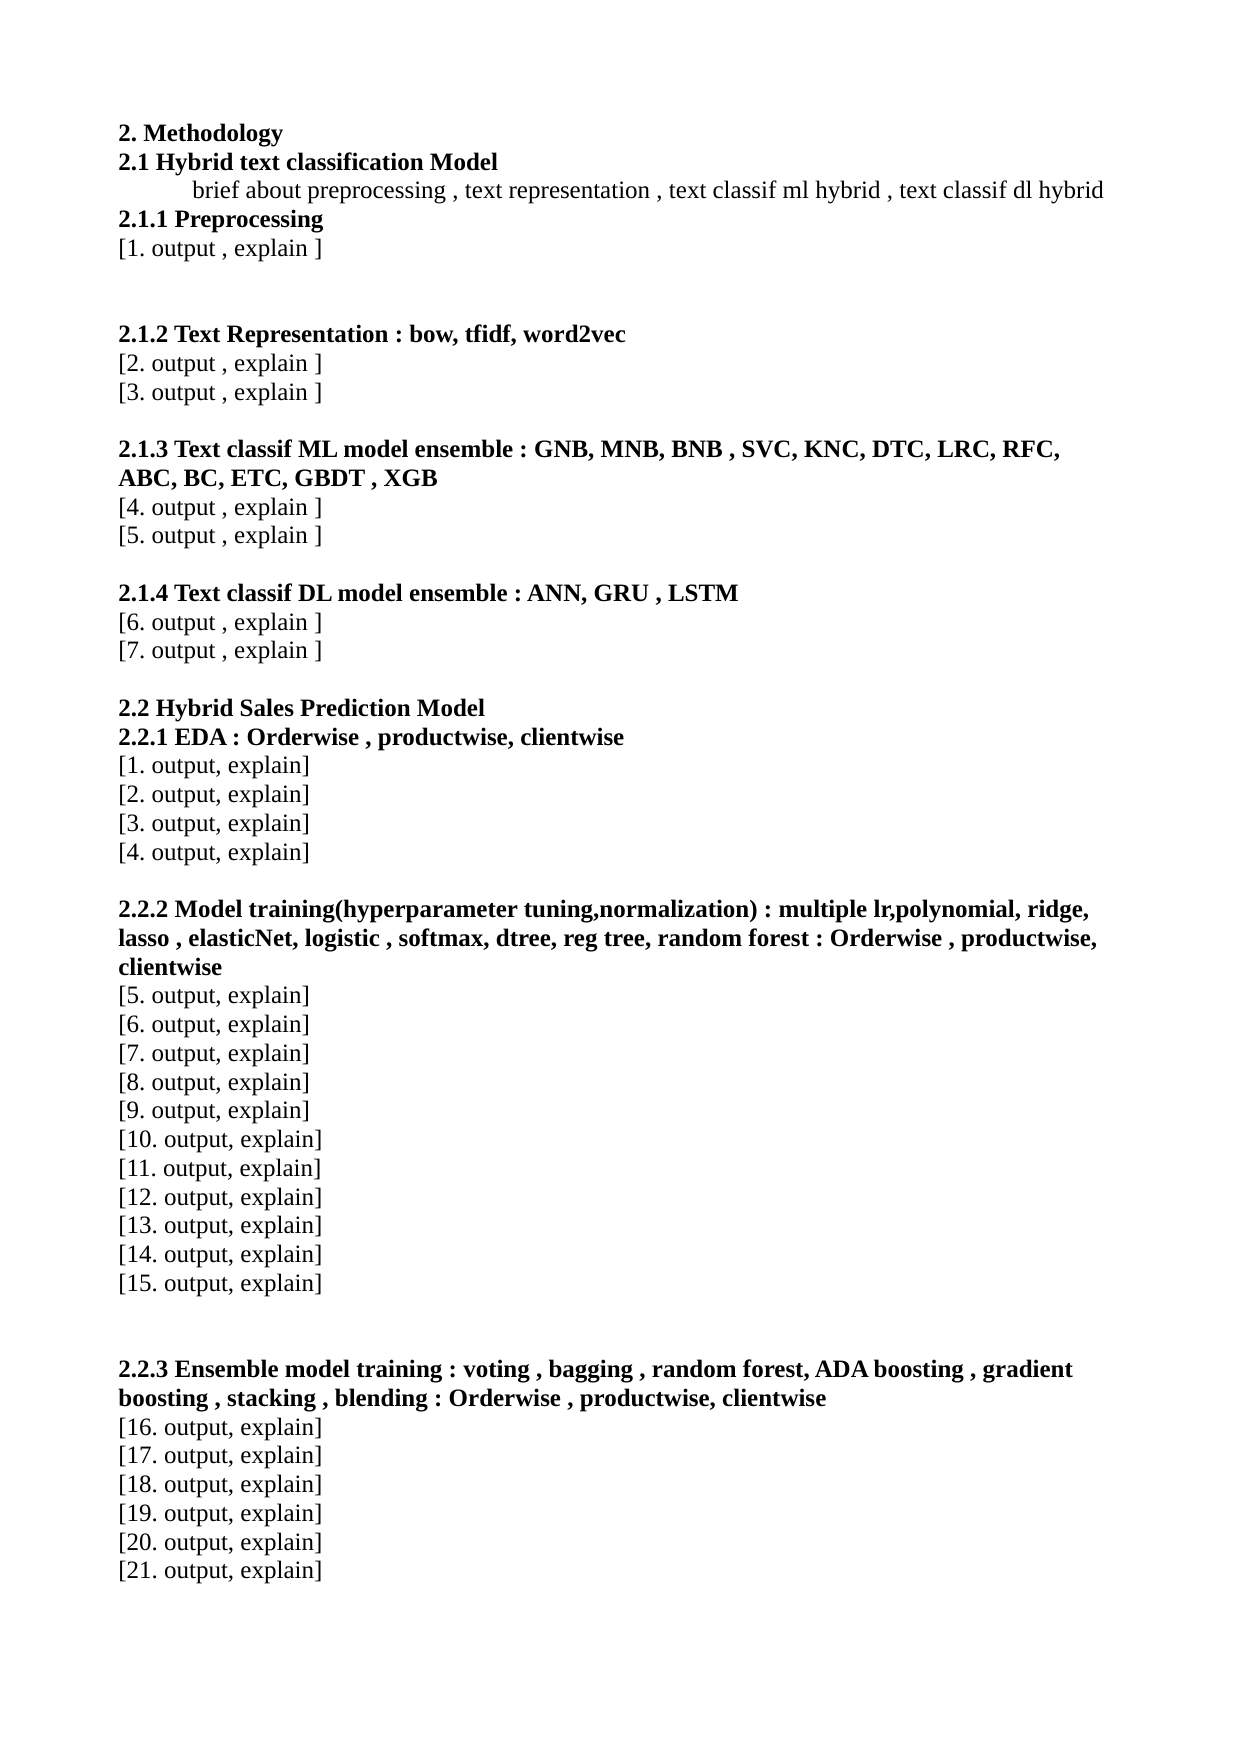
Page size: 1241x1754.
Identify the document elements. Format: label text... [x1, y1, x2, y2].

text [12. output, explain] [118, 1182, 1122, 1211]
text [6. output, explain] [118, 1009, 1122, 1038]
text [3. output, explain] [118, 808, 1122, 837]
text [17. output, explain] [118, 1441, 1122, 1469]
text [5. output , explain ] [118, 521, 1122, 549]
text 2.1.1 Preprocessing [118, 204, 1122, 233]
text [4. output , explain ] [118, 492, 1122, 521]
text [15. output, explain] [118, 1268, 1122, 1297]
text 2.1.3 Text classif ML model ensemble : GNB, MNB, BNB , SVC, KNC, DTC, LRC, RFC, ABC, BC, ETC, GBDT , XGB [118, 434, 1122, 492]
text [1. output , explain ] [118, 233, 1122, 262]
text [21. output, explain] [118, 1556, 1122, 1584]
text 2.2 Hybrid Sales Prediction Model [118, 693, 1122, 722]
text [13. output, explain] [118, 1211, 1122, 1239]
text [7. output, explain] [118, 1038, 1122, 1067]
text [8. output, explain] [118, 1067, 1122, 1096]
text 2.1.2 Text Representation : bow, tfidf, word2vec [118, 319, 1122, 348]
text [4. output, explain] [118, 837, 1122, 866]
text 2.1.4 Text classif DL model ensemble : ANN, GRU , LSTM [118, 578, 1122, 607]
text [9. output, explain] [118, 1096, 1122, 1124]
text [10. output, explain] [118, 1124, 1122, 1153]
text 2.2.2 Model training(hyperparameter tuning,normalization) : multiple lr,polynomial, ridge, lasso , elasticNet, logistic , softmax, dtree, reg tree, random forest : Orderwise , productwise, clientwise [118, 894, 1122, 981]
text 2.2.3 Ensemble model training : voting , bagging , random forest, ADA boosting , gradient boosting , stacking , blending : Orderwise , productwise, clientwise [118, 1354, 1122, 1412]
text 2. Methodology [118, 118, 1122, 147]
text [11. output, explain] [118, 1153, 1122, 1182]
text [19. output, explain] [118, 1498, 1122, 1527]
text [1. output, explain] [118, 751, 1122, 779]
text 2.2.1 EDA : Orderwise , productwise, clientwise [118, 722, 1122, 751]
text 2.1 Hybrid text classification Model [118, 147, 1122, 176]
text [2. output , explain ] [118, 348, 1122, 377]
text [20. output, explain] [118, 1527, 1122, 1556]
text [14. output, explain] [118, 1239, 1122, 1268]
text [6. output , explain ] [118, 607, 1122, 636]
text [7. output , explain ] [118, 636, 1122, 664]
text [16. output, explain] [118, 1412, 1122, 1441]
text [2. output, explain] [118, 779, 1122, 808]
text [5. output, explain] [118, 981, 1122, 1009]
text [3. output , explain ] [118, 377, 1122, 406]
text brief about preprocessing , text representation , text classif ml hybrid , text classif dl hybrid [118, 176, 1122, 204]
text [18. output, explain] [118, 1469, 1122, 1498]
